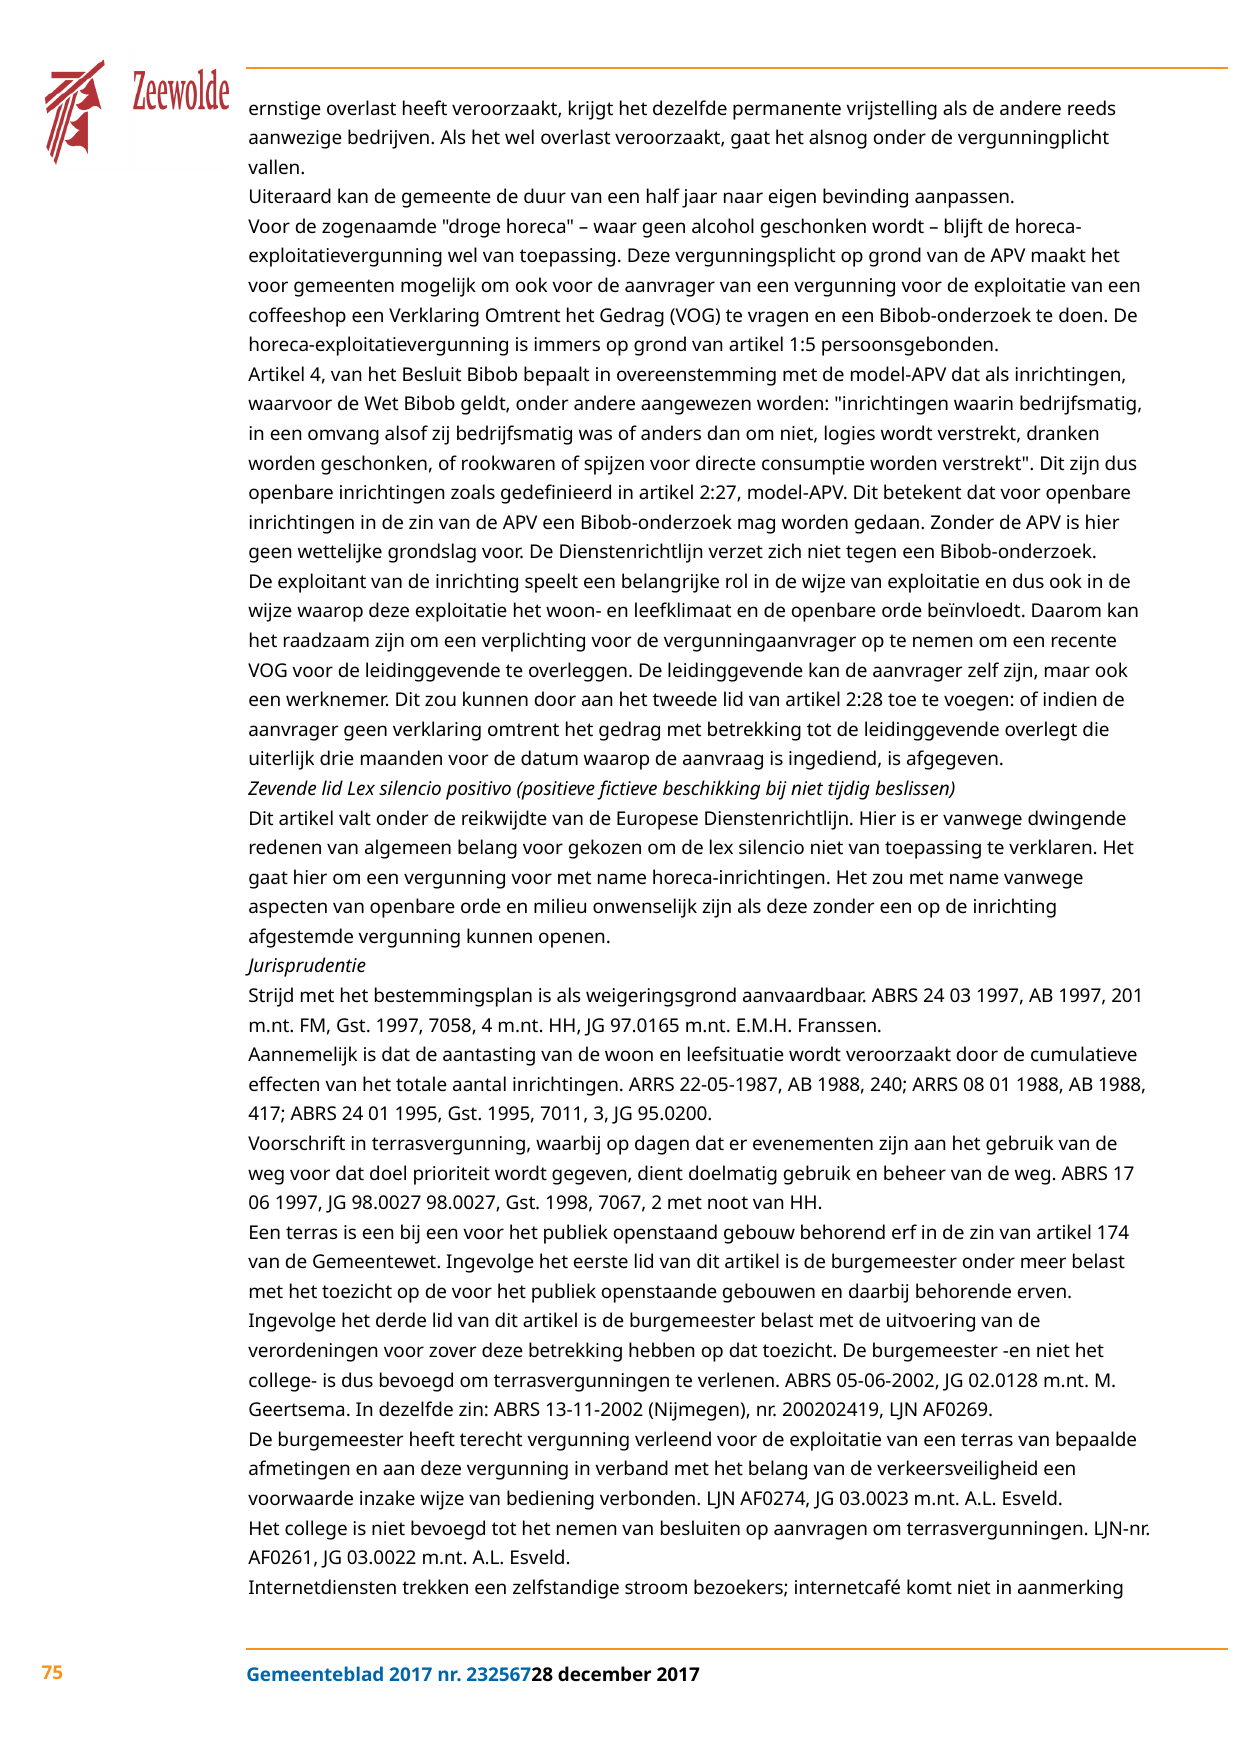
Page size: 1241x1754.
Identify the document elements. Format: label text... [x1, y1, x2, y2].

text Internetdiensten trekken een zelfstandige stroom bezoekers; internetcafé komt niet in aanmerking [248, 1574, 1152, 1600]
text Uiteraard kan de gemeente de duur van een half jaar naar eigen bevinding aanpassen. [248, 183, 1152, 209]
text Zevende lid Lex silencio positivo (positieve fictieve beschikking bij niet tijdig beslissen) [248, 775, 1152, 801]
text Dit artikel valt onder de reikwijdte van de Europese Dienstenrichtlijn. Hier is er vanwege dwingende redenen van algemeen belang voor gekozen om de lex silencio niet van toepassing te verklaren. Het gaat hier om een vergunning voor met name horeca-inrichtingen. Het zou met name vanwege aspecten van openbare orde en milieu onwenselijk zijn als deze zonder een op de inrichting afgestemde vergunning kunnen openen. [248, 805, 1152, 949]
text Artikel 4, van het Besluit Bibob bepaalt in overeenstemming met de model-APV dat als inrichtingen, waarvoor de Wet Bibob geldt, onder andere aangewezen worden: "inrichtingen waarin bedrijfsmatig, in een omvang alsof zij bedrijfsmatig was of anders dan om niet, logies wordt verstrekt, dranken worden geschonken, of rookwaren of spijzen voor directe consumptie worden verstrekt". Dit zijn dus openbare inrichtingen zoals gedefinieerd in artikel 2:27, model-APV. Dit betekent dat voor openbare inrichtingen in de zin van de APV een Bibob-onderzoek mag worden gedaan. Zonder de APV is hier geen wettelijke grondslag voor. De Dienstenrichtlijn verzet zich niet tegen een Bibob-onderzoek. [248, 361, 1152, 564]
text Aannemelijk is dat de aantasting van de woon en leefsituatie wordt veroorzaakt door de cumulatieve effecten van het totale aantal inrichtingen. ARRS 22-05-1987, AB 1988, 240; ARRS 08 01 1988, AB 1988, 417; ABRS 24 01 1995, Gst. 1995, 7011, 3, JG 95.0200. [248, 1041, 1152, 1126]
picture [41, 47, 231, 172]
text Strijd met het bestemmingsplan is als weigeringsgrond aanvaardbaar. ABRS 24 03 1997, AB 1997, 201 m.nt. FM, Gst. 1997, 7058, 4 m.nt. HH, JG 97.0165 m.nt. E.M.H. Franssen. [248, 982, 1152, 1038]
text Voorschrift in terrasvergunning, waarbij op dagen dat er evenementen zijn aan het gebruik van de weg voor dat doel prioriteit wordt gegeven, dient doelmatig gebruik en beheer van de weg. ABRS 17 06 1997, JG 98.0027 98.0027, Gst. 1998, 7067, 2 met noot van HH. [248, 1130, 1152, 1215]
text De exploitant van de inrichting speelt een belangrijke rol in de wijze van exploitatie en dus ook in de wijze waarop deze exploitatie het woon- en leefklimaat en de openbare orde beïnvloedt. Daarom kan het raadzaam zijn om een verplichting voor de vergunningaanvrager op te nemen om een recente VOG voor de leidinggevende te overleggen. De leidinggevende kan de aanvrager zelf zijn, maar ook een werknemer. Dit zou kunnen door aan het tweede lid van artikel 2:28 toe te voegen: of indien de aanvrager geen verklaring omtrent het gedrag met betrekking tot de leidinggevende overlegt die uiterlijk drie maanden voor de datum waarop de aanvraag is ingediend, is afgegeven. [248, 568, 1152, 771]
text Een terras is een bij een voor het publiek openstaand gebouw behorend erf in de zin van artikel 174 van de Gemeentewet. Ingevolge het eerste lid van dit artikel is de burgemeester onder meer belast met het toezicht op de voor het publiek openstaande gebouwen en daarbij behorende erven. Ingevolge het derde lid van dit artikel is de burgemeester belast met de uitvoering van de verordeningen voor zover deze betrekking hebben op dat toezicht. De burgemeester -en niet het college- is dus bevoegd om terrasvergunningen te verlenen. ABRS 05-06-2002, JG 02.0128 m.nt. M. Geertsema. In dezelfde zin: ABRS 13-11-2002 (Nijmegen), nr. 200202419, LJN AF0269. [248, 1219, 1152, 1422]
text De burgemeester heeft terecht vergunning verleend voor de exploitatie van een terras van bepaalde afmetingen en aan deze vergunning in verband met het belang van de verkeersveiligheid een voorwaarde inzake wijze van bediening verbonden. LJN AF0274, JG 03.0023 m.nt. A.L. Esveld. [248, 1426, 1152, 1511]
text Het college is niet bevoegd tot het nemen van besluiten op aanvragen om terrasvergunningen. LJN-nr. AF0261, JG 03.0022 m.nt. A.L. Esveld. [248, 1515, 1152, 1570]
text Jurisprudentie [248, 953, 1152, 978]
text Voor de zogenaamde "droge horeca" – waar geen alcohol geschonken wordt – blijft de horeca-exploitatievergunning wel van toepassing. Deze vergunningsplicht op grond van de APV maakt het voor gemeenten mogelijk om ook voor de aanvrager van een vergunning voor de exploitatie van een coffeeshop een Verklaring Omtrent het Gedrag (VOG) te vragen en een Bibob-onderzoek te doen. De horeca-exploitatievergunning is immers op grond van artikel 1:5 persoonsgebonden. [248, 213, 1152, 357]
text ernstige overlast heeft veroorzaakt, krijgt het dezelfde permanente vrijstelling als de andere reeds aanwezige bedrijven. Als het wel overlast veroorzaakt, gaat het alsnog onder de vergunningplicht vallen. [248, 95, 1152, 180]
